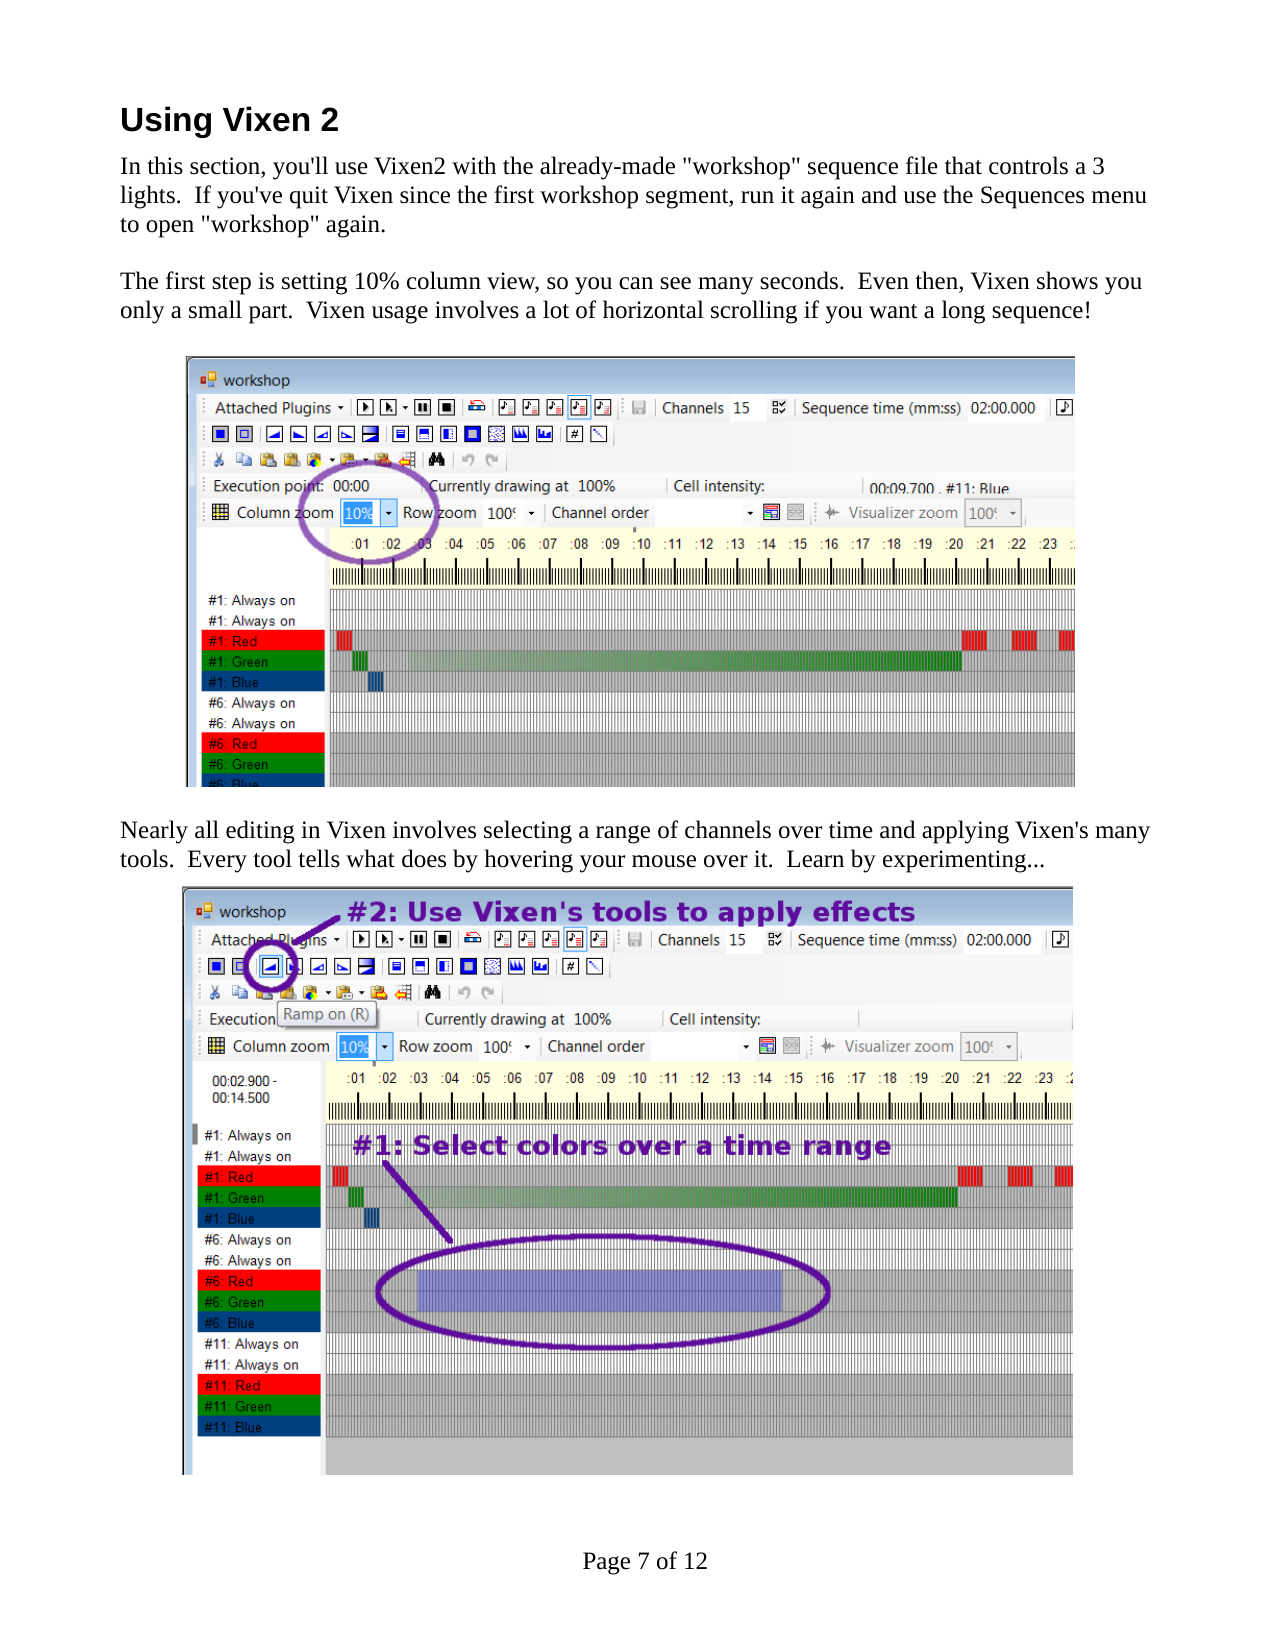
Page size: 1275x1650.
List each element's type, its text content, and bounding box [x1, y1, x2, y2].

text The first step is setting 10% column view, so you can see many seconds. Even then, Vixen shows you only a small part. Vixen usage involves a lot of horizontal scrolling if you want a long sequence! [120, 266, 1170, 324]
text Nearly all editing in Vixen involves selecting a range of channels over time and applying Vixen's many tools. Every tool tells what does by hovering your mouse over it. Learn by experimenting... [120, 815, 1170, 873]
subtitle Using Vixen 2 [120, 100, 1170, 139]
picture [182, 886, 1073, 1475]
picture [185, 356, 1075, 787]
text In this section, you'll use Vixen2 with the already-made "workshop" sequence file that controls a 3 lights. If you've quit Vixen since the first workshop segment, run it again and use the Sequences menu to open "workshop" again. [120, 151, 1170, 237]
